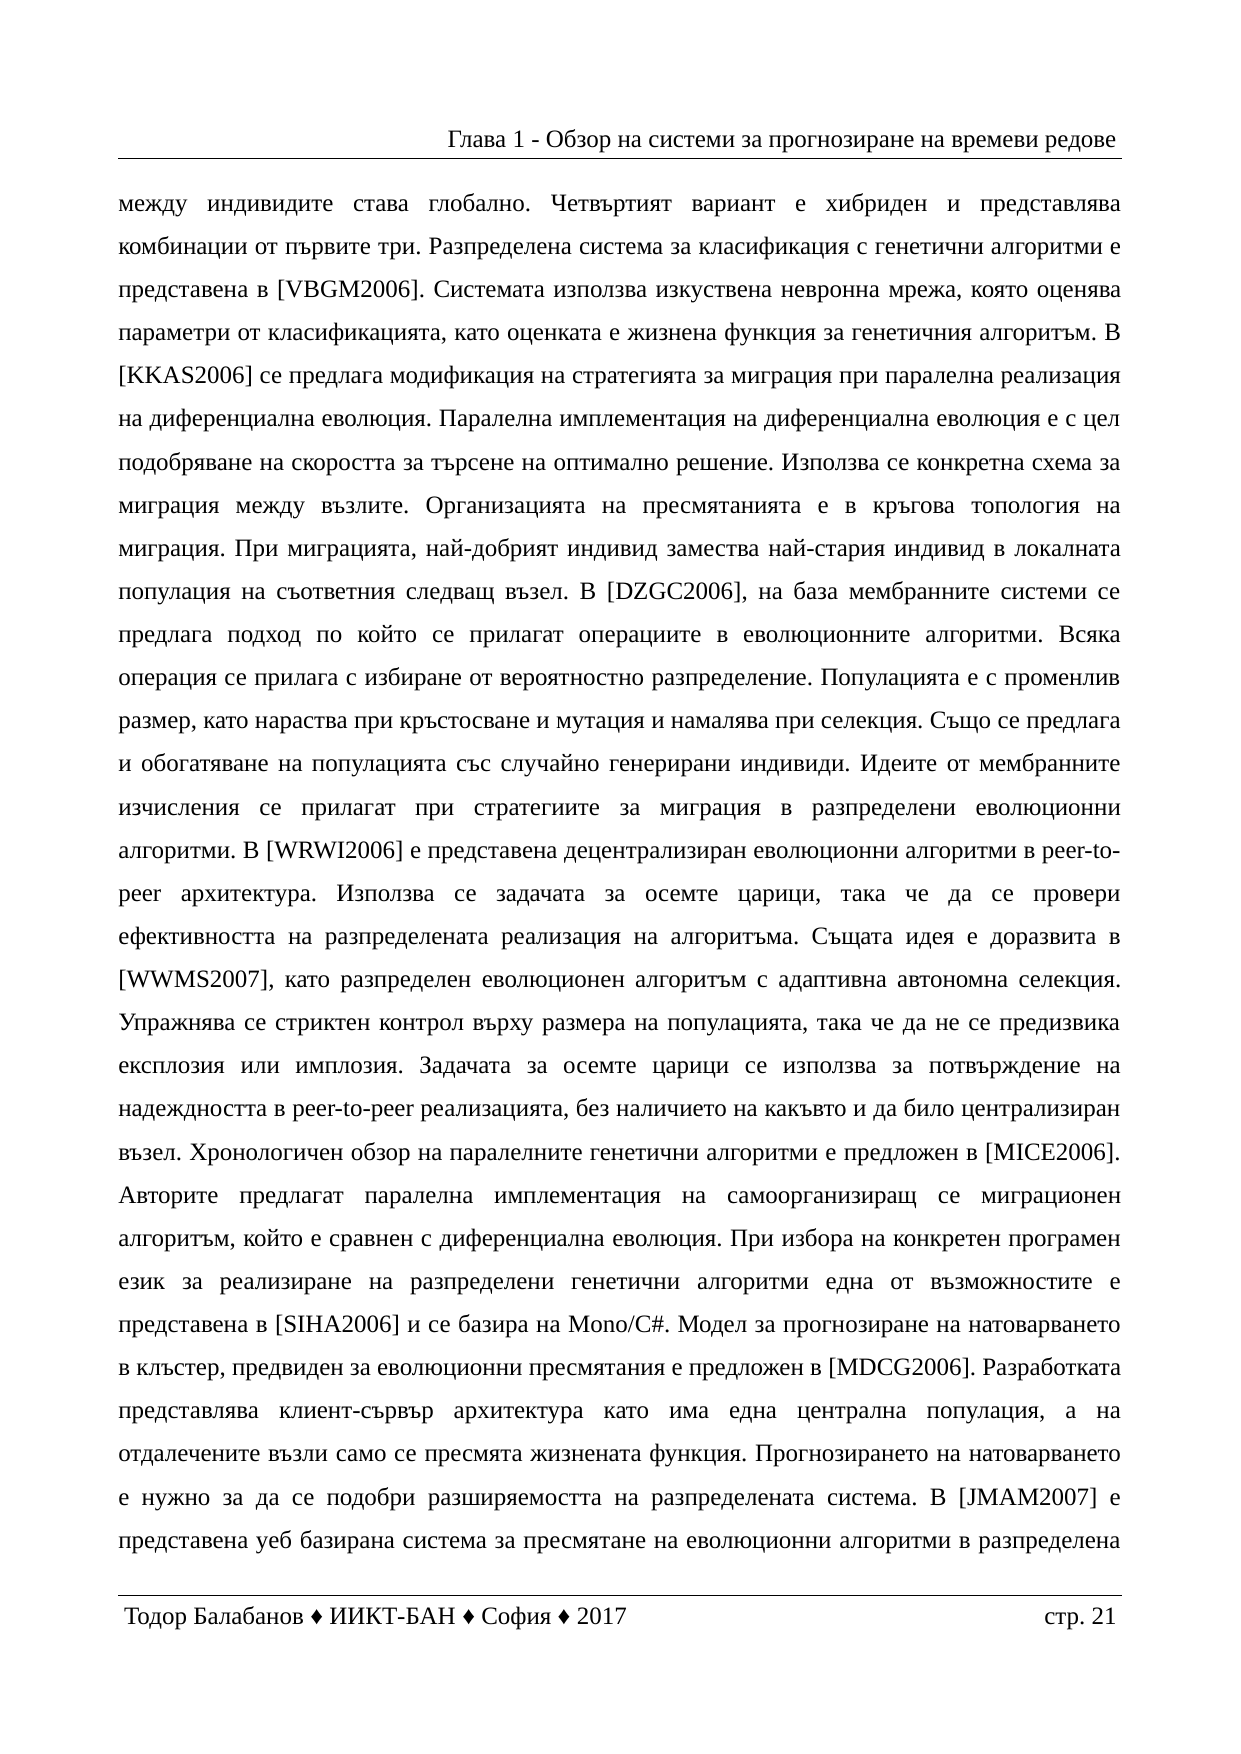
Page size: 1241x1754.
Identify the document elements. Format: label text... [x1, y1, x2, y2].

text между индивидите става глобално. Четвъртият вариант е хибриден и представлява комбинации от първите три. Разпределена система за класификация с генетични алгоритми е представена в [VBGM2006]. Системата използва изкуствена невронна мрежа, която оценява параметри от класификацията, като оценката е жизнена функция за генетичния алгоритъм. В [KKAS2006] се предлага модификация на стратегията за миграция при паралелна реализация на диференциална еволюция. Паралелна имплементация на диференциална еволюция е с цел подобряване на скоростта за търсене на оптимално решение. Използва се конкретна схема за миграция между възлите. Организацията на пресмятанията е в кръгова топология на миграция. При миграцията, най-добрият индивид замества най-стария индивид в локалната популация на съответния следващ възел. В [DZGC2006], на база мембранните системи се предлага подход по който се прилагат операциите в еволюционните алгоритми. Всяка операция се прилага с избиране от вероятностно разпределение. Популацията е с променлив размер, като нараства при кръстосване и мутация и намалява при селекция. Също се предлага и обогатяване на популацията със случайно генерирани индивиди. Идеите от мембранните изчисления се прилагат при стратегиите за миграция в разпределени еволюционни алгоритми. В [WRWI2006] е представена децентрализиран еволюционни алгоритми в peer-to-peer архитектура. Използва се задачата за осемте царици, така че да се провери ефективността на разпределената реализация на алгоритъма. Същата идея е доразвита в [WWMS2007], като разпределен еволюционен алгоритъм с адаптивна автономна селекция. Упражнява се стриктен контрол върху размера на популацията, така че да не се предизвика експлозия или имплозия. Задачата за осемте царици се използва за потвърждение на надеждността в peer-to-peer реализацията, без наличието на какъвто и да било централизиран възел. Хронологичен обзор на паралелните генетични алгоритми е предложен в [MICE2006]. Авторите предлагат паралелна имплементация на самоорганизиращ се миграционен алгоритъм, който е сравнен с диференциална еволюция. При избора на конкретен програмен език за реализиране на разпределени генетични алгоритми една от възможностите е представена в [SIHA2006] и се базира на Mono/C#. Модел за прогнозиране на натоварването в клъстер, предвиден за еволюционни пресмятания е предложен в [MDCG2006]. Разработката представлява клиент-сървър архитектура като има една централна популация, а на отдалечените възли само се пресмята жизнената функция. Прогнозирането на натоварването е нужно за да се подобри разширяемостта на разпределената система. В [JMAM2007] е представена уеб базирана система за пресмятане на еволюционни алгоритми в разпределена [118, 188, 1122, 1553]
